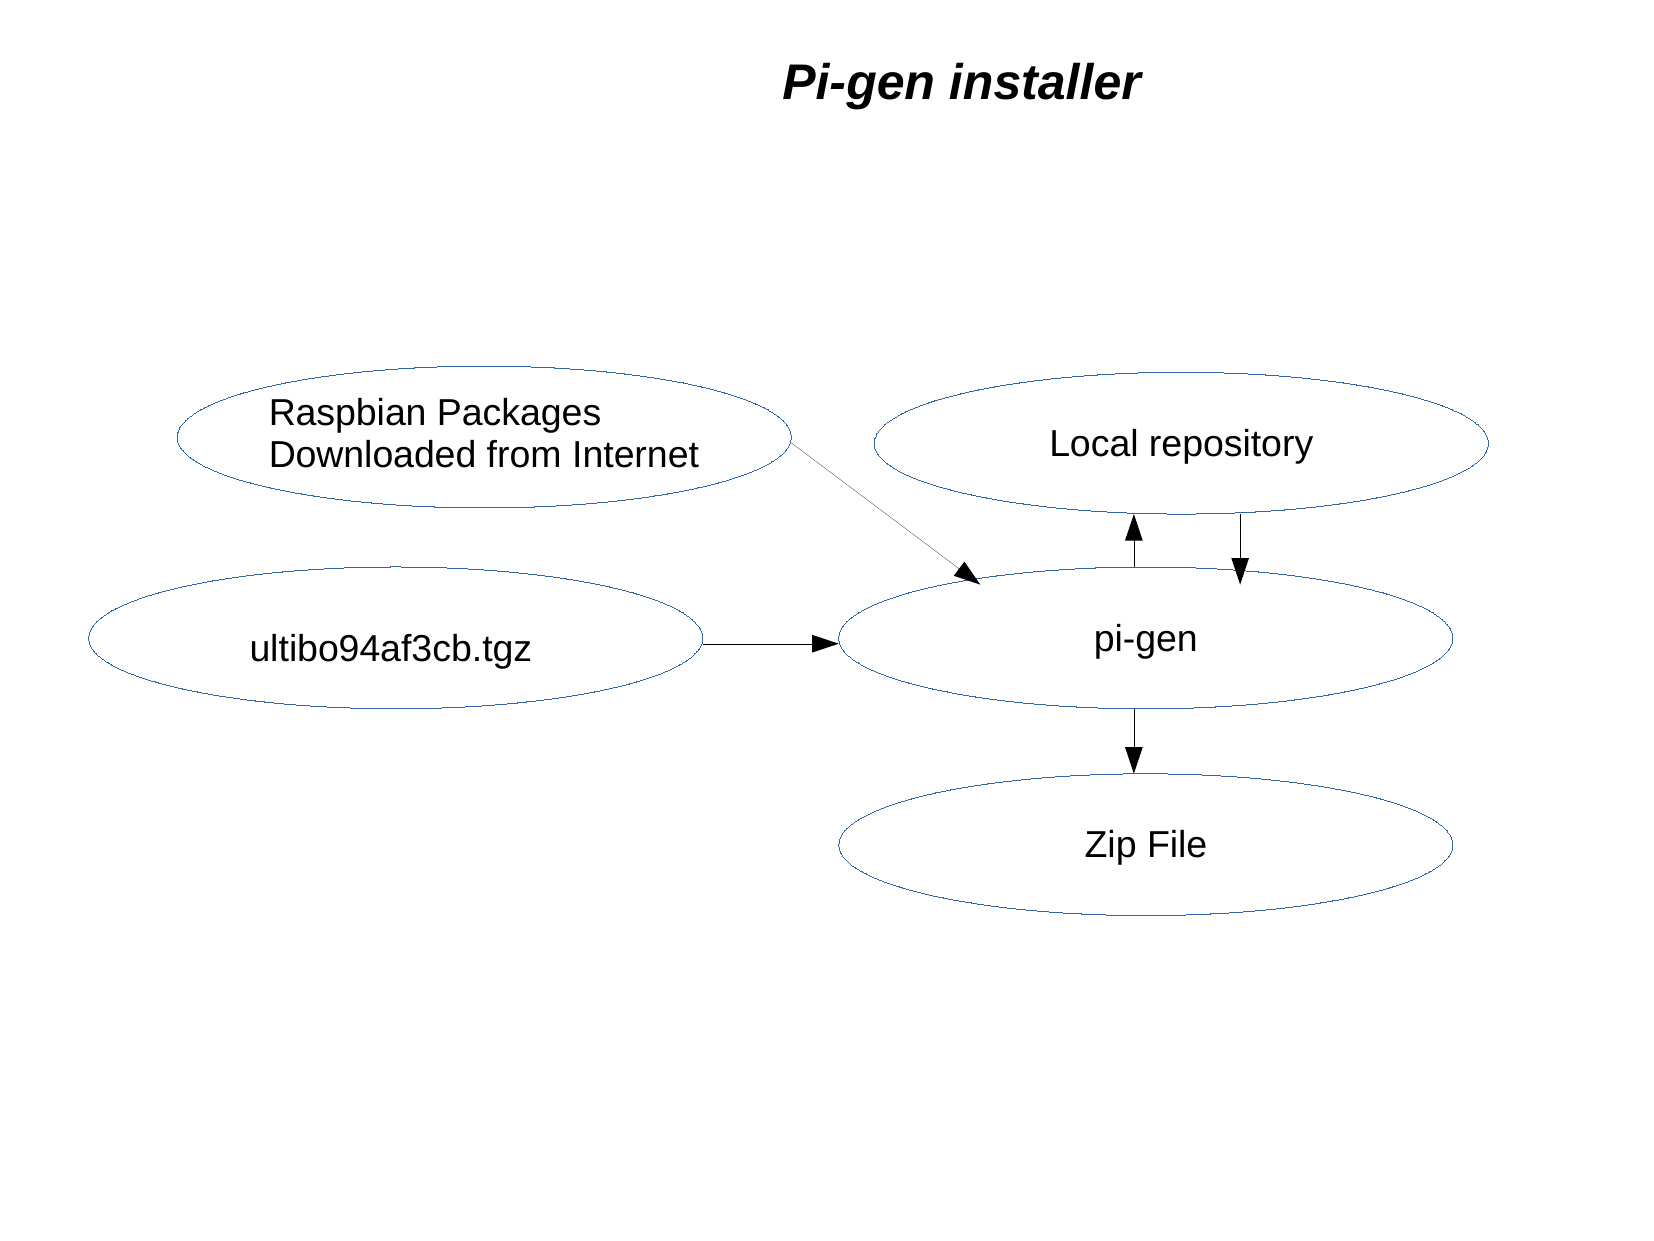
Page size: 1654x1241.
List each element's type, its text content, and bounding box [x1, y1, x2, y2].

text_box ultibo94af3cb.tgz [234, 620, 548, 678]
text_box [177, 390, 253, 484]
text_box pi-gen [838, 567, 1453, 709]
text_box Zip File [838, 773, 1453, 916]
text_box [714, 389, 792, 485]
text_box [88, 566, 703, 709]
text_box Raspbian Packages Downloaded from Internet [253, 383, 714, 525]
text_box [285, 366, 684, 383]
text_box Pi-gen installer [767, 47, 1167, 118]
text_box Local repository [874, 372, 1489, 515]
